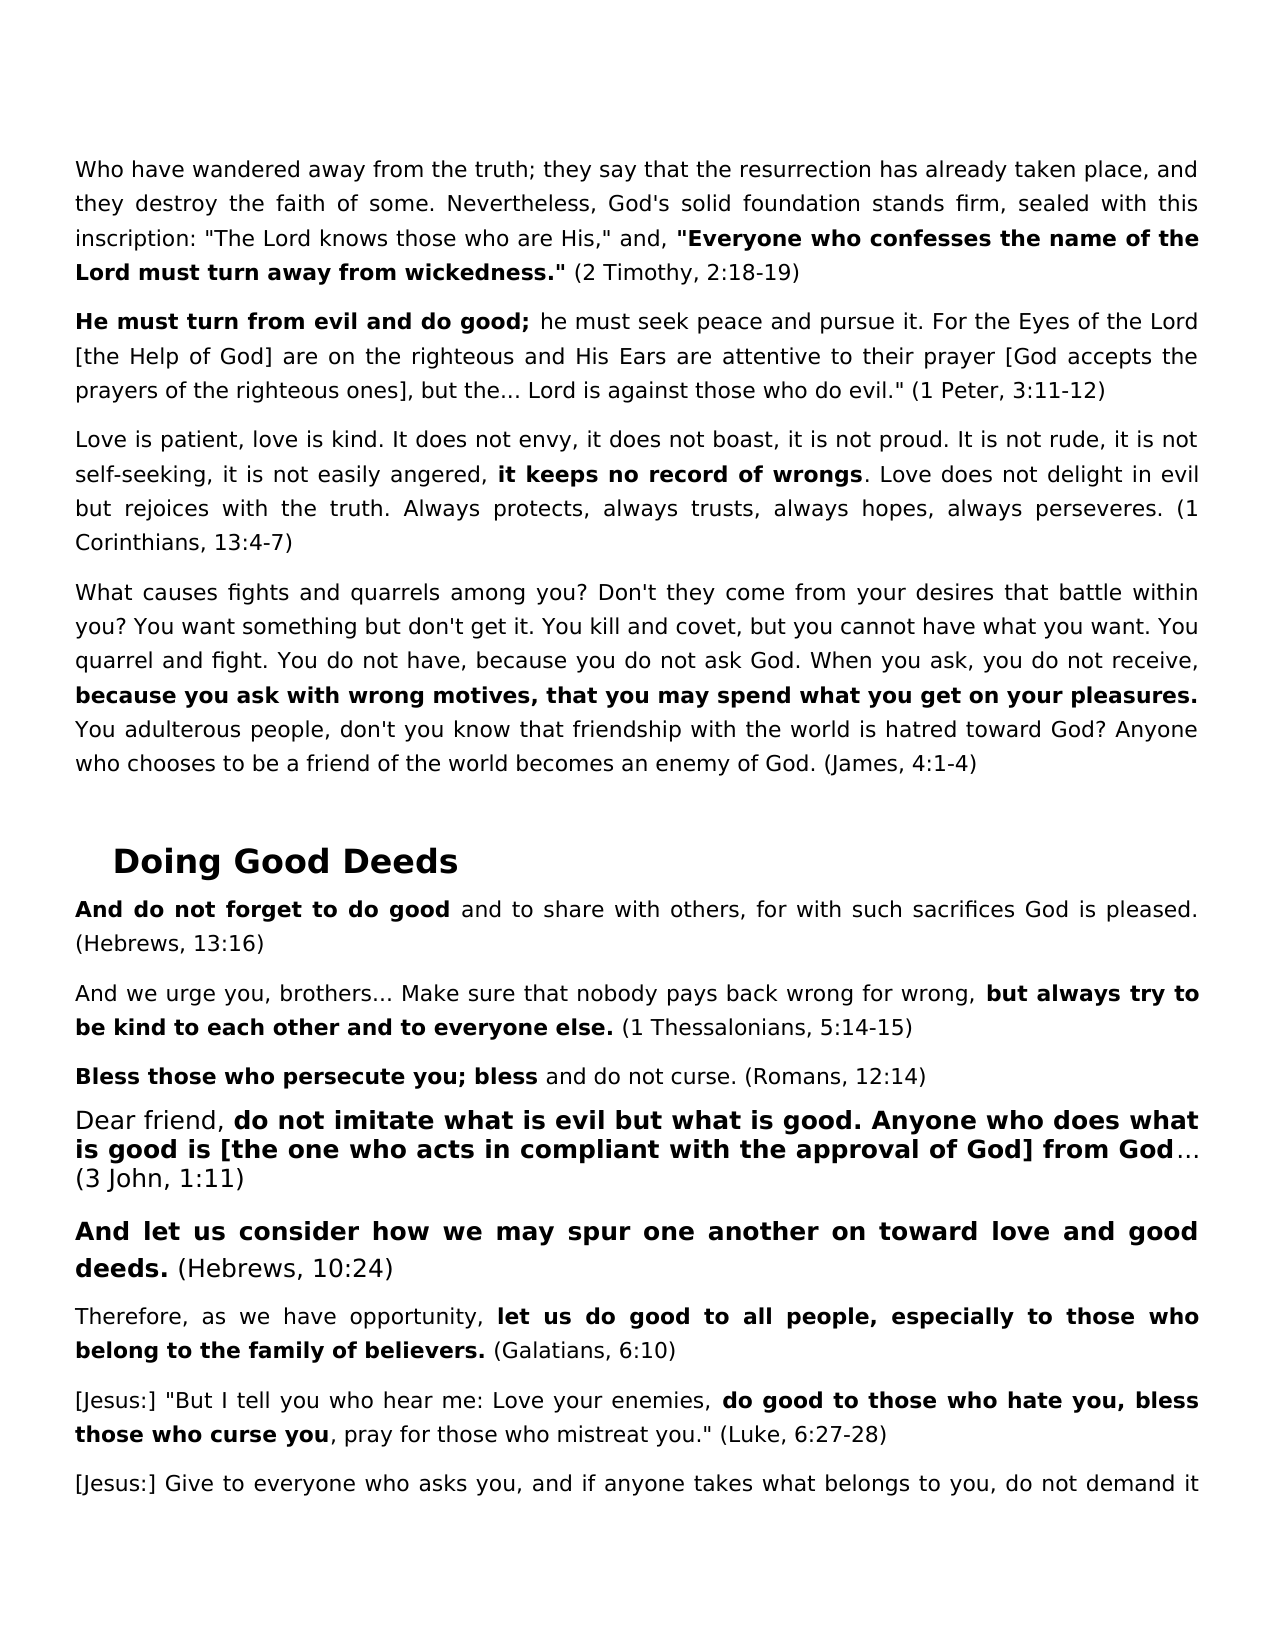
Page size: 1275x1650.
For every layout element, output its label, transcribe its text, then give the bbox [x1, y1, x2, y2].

text Therefore, as we have opportunity, let us do good to all people, especially to those who belong to the family of believers. (Galatians, 6:10) [75, 1297, 1200, 1366]
text [Jesus:] Give to everyone who asks you, and if anyone takes what belongs to you, do not demand it [75, 1464, 1200, 1498]
text [Jesus:] "But I tell you who hear me: Love your enemies, do good to those who hate you, bless those who curse you, pray for those who mistreat you." (Luke, 6:27-28) [75, 1381, 1200, 1449]
text He must turn from evil and do good; he must seek peace and pursue it. For the Eyes of the Lord [the Help of God] are on the righteous and His Ears are attentive to their prayer [God accepts the prayers of the righteous ones], but the... Lord is against those who do evil." (1 Peter, 3:11-12) [75, 302, 1200, 405]
text Love is patient, love is kind. It does not envy, it does not boast, it is not proud. It is not rude, it is not self-seeking, it is not easily angered, it keeps no record of wrongs. Love does not delight in evil but rejoices with the truth. Always protects, always trusts, always hopes, always perseveres. (1 Corinthians, 13:4-7) [75, 420, 1200, 558]
text And let us consider how we may spur one another on toward love and good deeds. (Hebrews, 10:24) [75, 1210, 1200, 1285]
subtitle Doing Good Deeds [112, 843, 1200, 882]
text And we urge you, brothers... Make sure that nobody pays back wrong for wrong, but always try to be kind to each other and to everyone else. (1 Thessalonians, 5:14-15) [75, 973, 1200, 1042]
text What causes fights and quarrels among you? Don't they come from your desires that battle within you? You want something but don't get it. You kill and covet, but you cannot have what you want. You quarrel and fight. You do not have, because you do not ask God. When you ask, you do not receive, because you ask with wrong motives, that you may spend what you get on your pleasures. You adulterous people, don't you know that friendship with the world is hatred toward God? Anyone who chooses to be a friend of the world becomes an enemy of God. (James, 4:1-4) [75, 572, 1200, 779]
text And do not forget to do good and to share with others, for with such sacrifices God is pleased. (Hebrews, 13:16) [75, 890, 1200, 959]
text Dear friend, do not imitate what is evil but what is good. Anyone who does what is good is [the one who acts in compliant with the approval of God] from God... (3 John, 1:11) [75, 1106, 1200, 1194]
text Who have wandered away from the truth; they say that the resurrection has already taken place, and they destroy the faith of some. Nevertheless, God's solid foundation stands firm, sealed with this inscription: "The Lord knows those who are His," and, "Everyone who confesses the name of the Lord must turn away from wickedness." (2 Timothy, 2:18-19) [75, 150, 1200, 287]
text Bless those who persecute you; bless and do not curse. (Romans, 12:14) [75, 1057, 1200, 1091]
